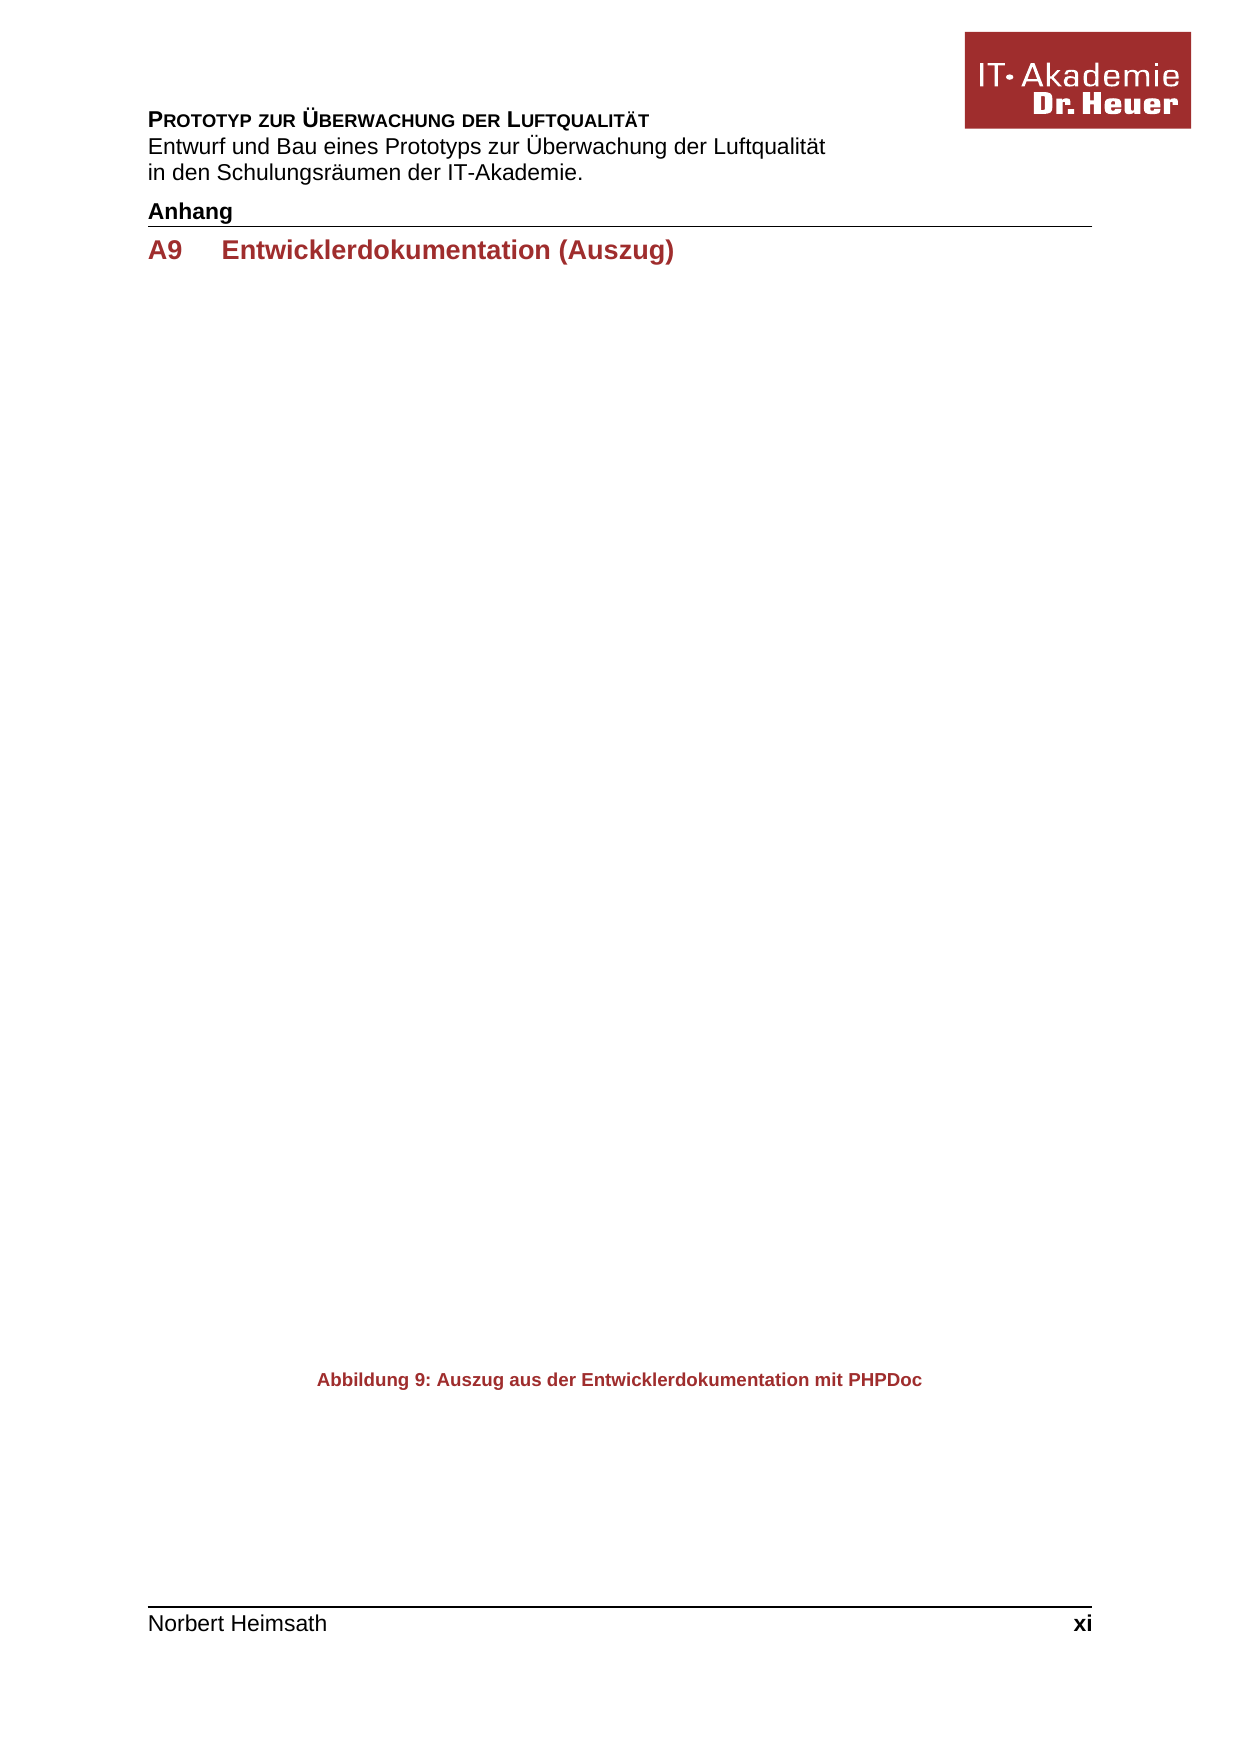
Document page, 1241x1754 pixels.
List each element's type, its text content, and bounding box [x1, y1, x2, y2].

subtitle Entwicklerdokumentation (Auszug) [148, 234, 1092, 265]
text Abbildung 9: Auszug aus der Entwicklerdokumentation mit PHPDoc [148, 272, 1091, 1390]
